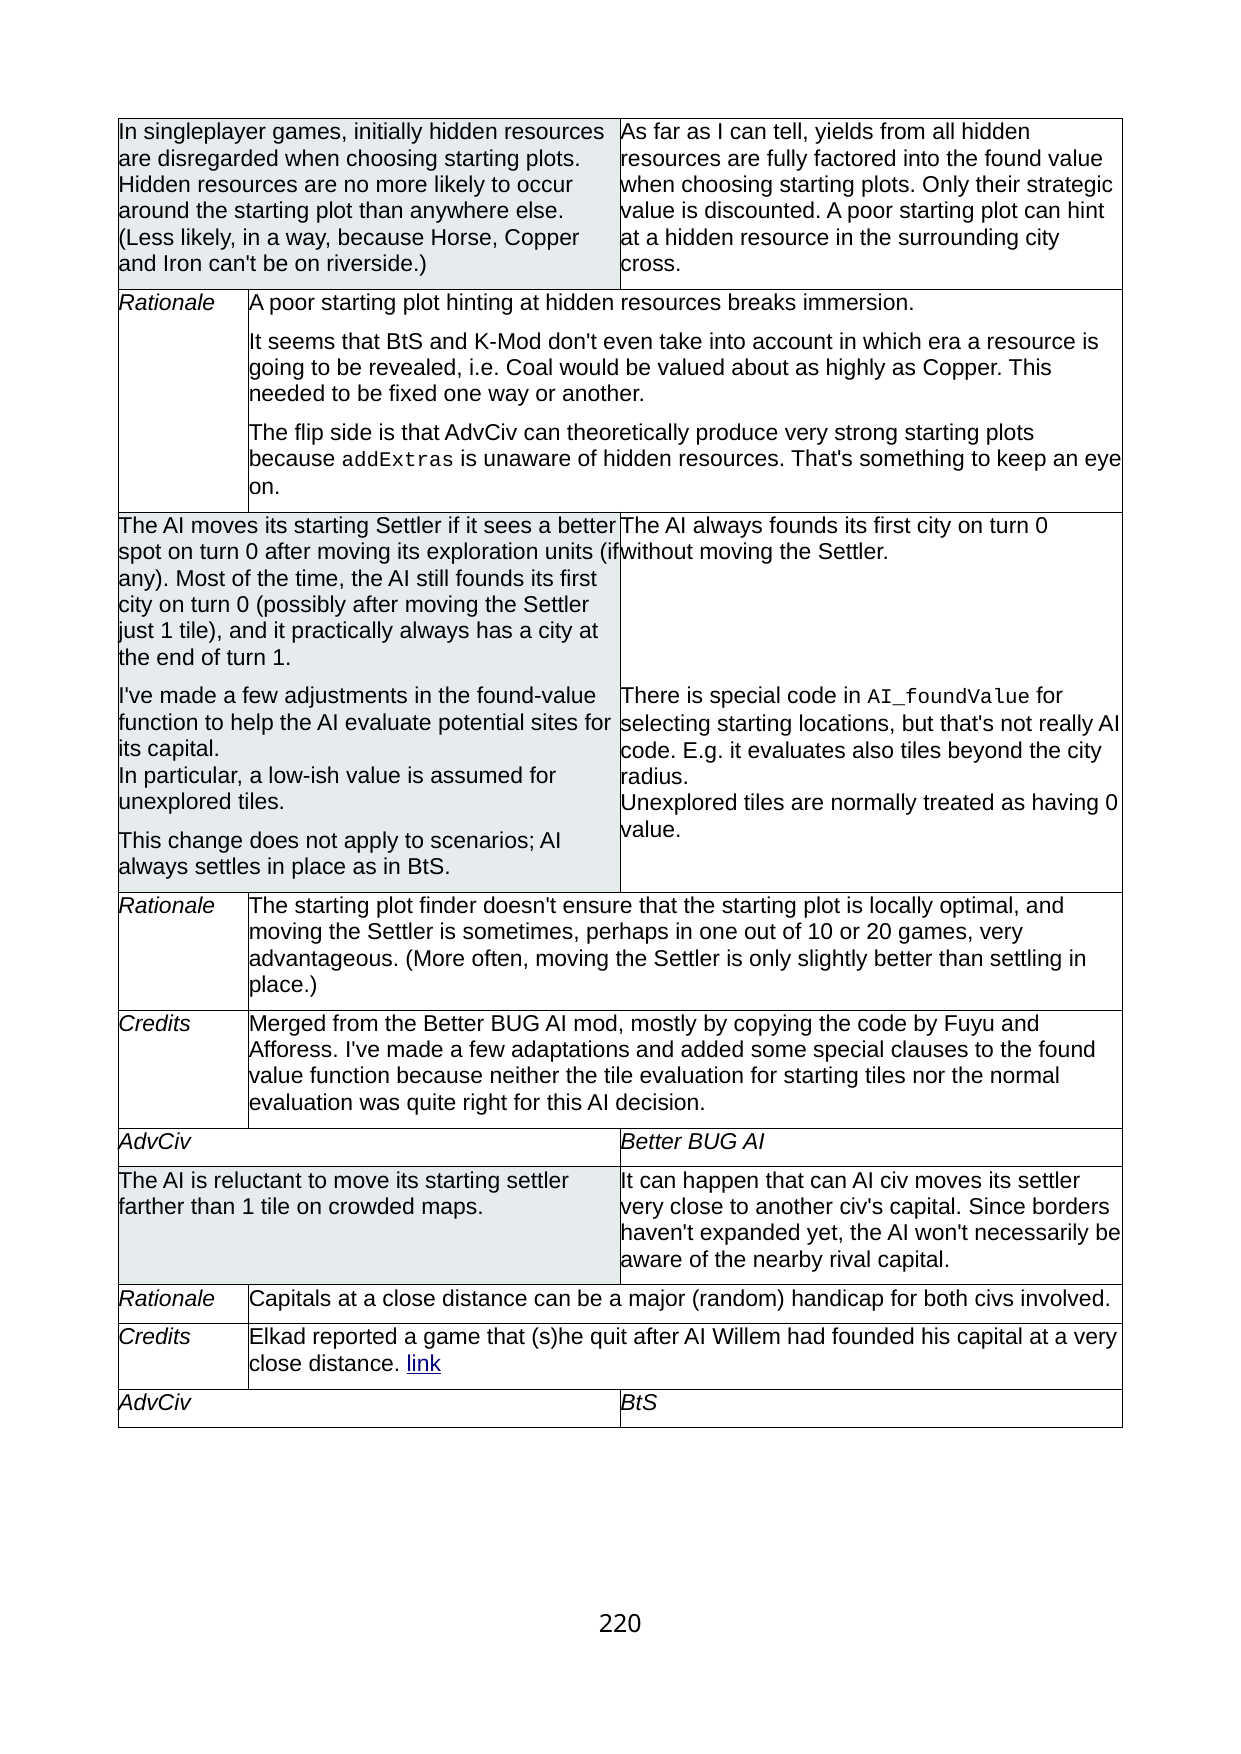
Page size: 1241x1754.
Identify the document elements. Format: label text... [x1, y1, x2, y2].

table_cell BtS [621, 1390, 1122, 1427]
table_cell Credits [119, 1324, 248, 1388]
table_cell A poor starting plot hinting at hidden resources breaks immersion. It seems that BtS and K-Mod don't even take into account in which era a resource is going to be revealed, i.e. Coal would be valued about as highly as Copper. This needed to be fixed one way or another. The flip side is that AdvCiv can theoretically produce very strong starting plots because addExtras is unaware of hidden resources. That's something to keep an eye on. [249, 290, 1122, 512]
table_cell The AI is reluctant to move its starting settler farther than 1 tile on crowded maps. [119, 1167, 620, 1284]
table_cell Capitals at a close distance can be a major (random) handicap for both civs involved. [249, 1285, 1122, 1323]
table_cell Rationale [119, 1285, 248, 1323]
table_cell The AI moves its starting Settler if it sees a better spot on turn 0 after moving its exploration units (if any). Most of the time, the AI still founds its first city on turn 0 (possibly after moving the Settler just 1 tile), and it practically always has a city at the end of turn 1. I've made a few adjustments in the found-value function to help the AI evaluate potential sites for its capital. In particular, a low-ish value is assumed for unexplored tiles. This change does not apply to scenarios; AI always settles in place as in BtS. [119, 513, 620, 892]
table_cell It can happen that can AI civ moves its settler very close to another civ's capital. Since borders haven't expanded yet, the AI won't necessarily be aware of the nearby rival capital. [621, 1167, 1122, 1284]
table_cell As far as I can tell, yields from all hidden resources are fully factored into the found value when choosing starting plots. Only their strategic value is discounted. A poor starting plot can hint at a hidden resource in the surrounding city cross. [621, 119, 1122, 289]
table_cell Elkad reported a game that (s)he quit after AI Willem had founded his capital at a very close distance. link [249, 1324, 1122, 1388]
table_cell Rationale [119, 290, 248, 512]
table_cell AdvCiv [119, 1390, 620, 1427]
table_cell Rationale [119, 893, 248, 1010]
table_cell Credits [119, 1011, 248, 1128]
table_cell AdvCiv [119, 1129, 620, 1166]
table_cell The starting plot finder doesn't ensure that the starting plot is locally optimal, and moving the Settler is sometimes, perhaps in one out of 10 or 20 games, very advantageous. (More often, moving the Settler is only slightly better than settling in place.) [249, 893, 1122, 1010]
table_cell The AI always founds its first city on turn 0 without moving the Settler. There is special code in AI_foundValue for selecting starting locations, but that's not really AI code. E.g. it evaluates also tiles beyond the city radius. Unexplored tiles are normally treated as having 0 value. [621, 513, 1122, 892]
table_cell Better BUG AI [621, 1129, 1122, 1166]
table_cell Merged from the Better BUG AI mod, mostly by copying the code by Fuyu and Afforess. I've made a few adaptations and added some special clauses to the found value function because neither the tile evaluation for starting tiles nor the normal evaluation was quite right for this AI decision. [249, 1011, 1122, 1128]
table_cell In singleplayer games, initially hidden resources are disregarded when choosing starting plots. Hidden resources are no more likely to occur around the starting plot than anywhere else. (Less likely, in a way, because Horse, Copper and Iron can't be on riverside.) [119, 119, 620, 289]
